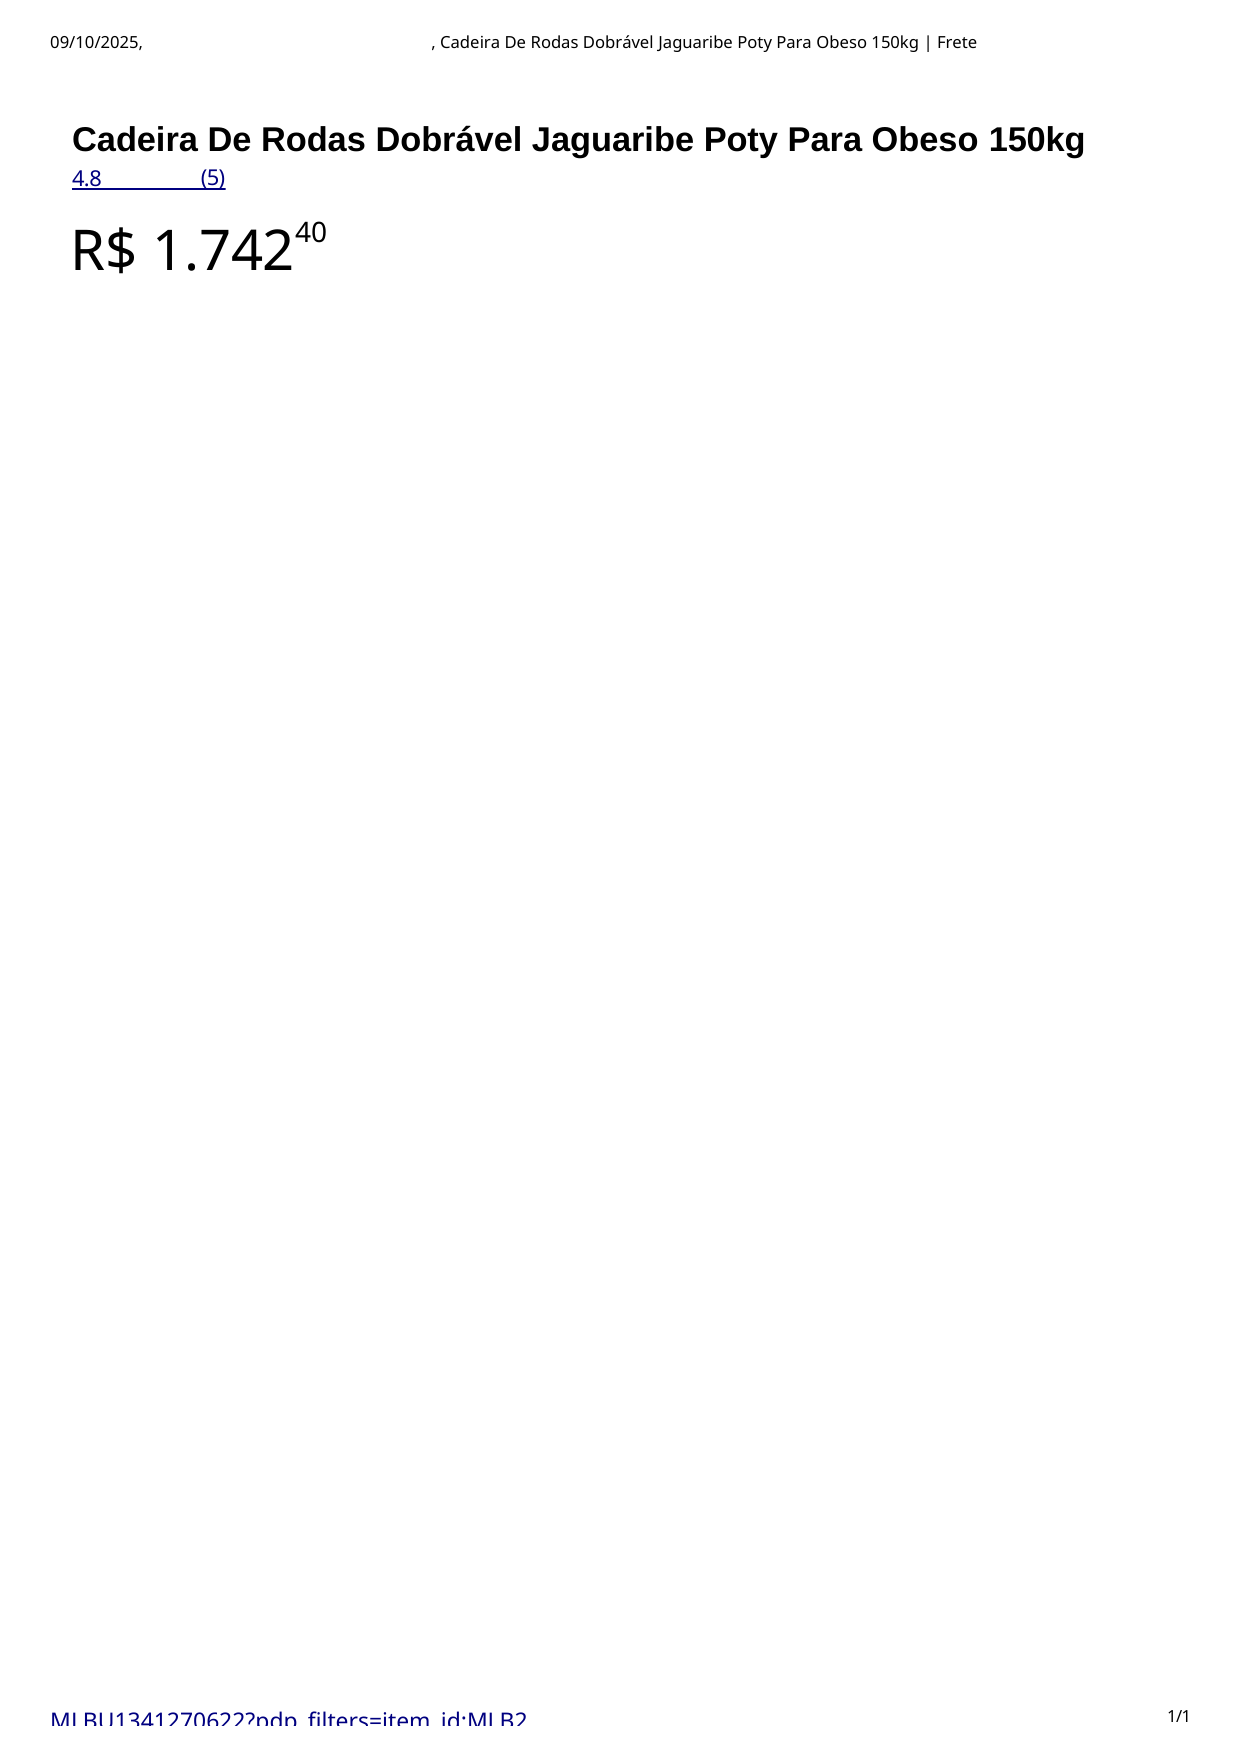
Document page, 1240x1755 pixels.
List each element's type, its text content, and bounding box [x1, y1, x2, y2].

text Cadeira De Rodas Dobrável Jaguaribe Poty Para Obeso 150kg [72, 119, 1166, 159]
text R$ 1.74240 [70, 210, 1166, 287]
text 4.8 (5) [72, 161, 1166, 193]
